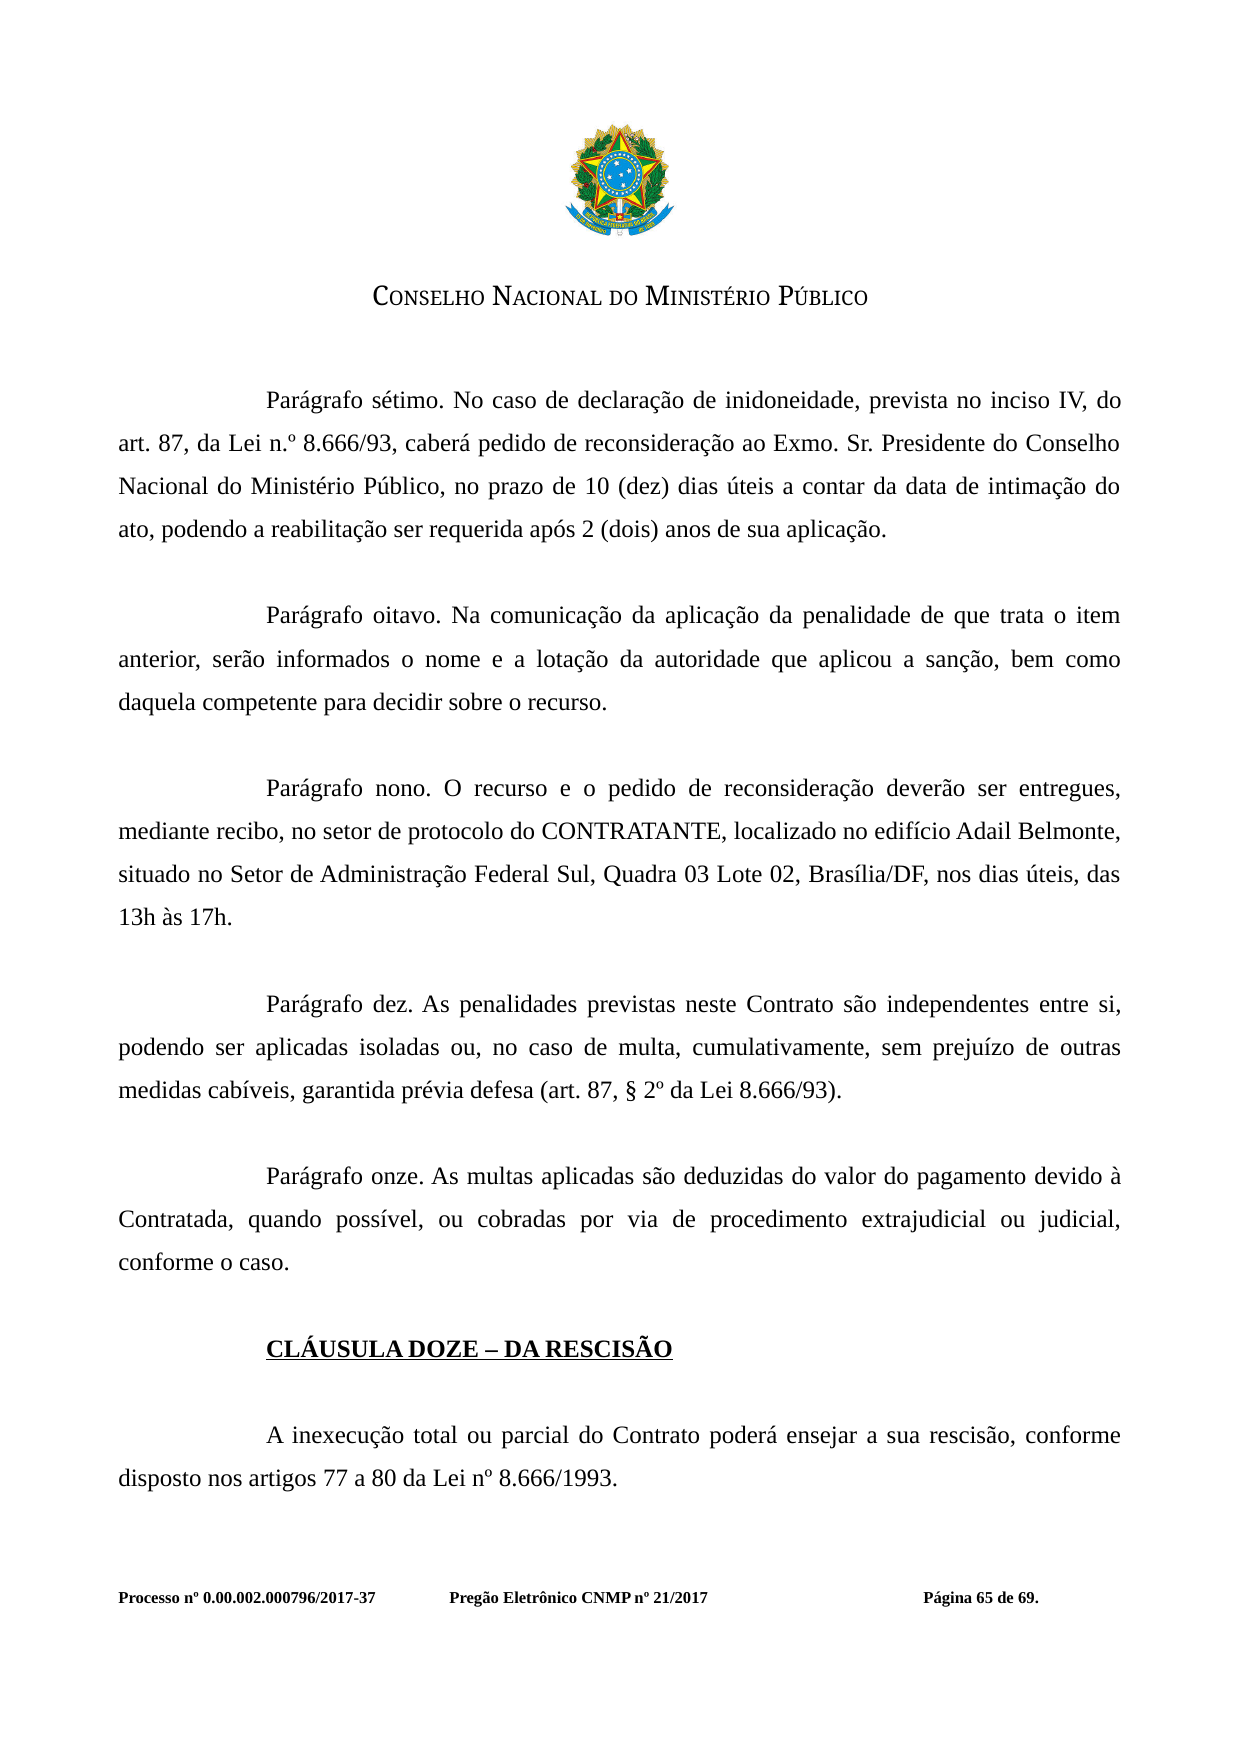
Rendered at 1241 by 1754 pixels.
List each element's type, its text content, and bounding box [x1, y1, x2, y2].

text Parágrafo nono. O recurso e o pedido de reconsideração deverão ser entregues, mediante recibo, no setor de protocolo do CONTRATANTE, localizado no edifício Adail Belmonte, situado no Setor de Administração Federal Sul, Quadra 03 Lote 02, Brasília/DF, nos dias úteis, das 13h às 17h. [118, 773, 1122, 931]
subtitle CLÁUSULA DOZE – DA RESCISÃO [118, 1334, 1122, 1362]
text Parágrafo dez. As penalidades previstas neste Contrato são independentes entre si, podendo ser aplicadas isoladas ou, no caso de multa, cumulativamente, sem prejuízo de outras medidas cabíveis, garantida prévia defesa (art. 87, § 2º da Lei 8.666/93). [118, 989, 1122, 1104]
text Parágrafo oitavo. Na comunicação da aplicação da penalidade de que trata o item anterior, serão informados o nome e a lotação da autoridade que aplicou a sanção, bem como daquela competente para decidir sobre o recurso. [118, 601, 1122, 716]
text Parágrafo onze. As multas aplicadas são deduzidas do valor do pagamento devido à Contratada, quando possível, ou cobradas por via de procedimento extrajudicial ou judicial, conforme o caso. [118, 1161, 1122, 1276]
text Parágrafo sétimo. No caso de declaração de inidoneidade, prevista no inciso IV, do art. 87, da Lei n.º 8.666/93, caberá pedido de reconsideração ao Exmo. Sr. Presidente do Conselho Nacional do Ministério Público, no prazo de 10 (dez) dias úteis a contar da data de intimação do ato, podendo a reabilitação ser requerida após 2 (dois) anos de sua aplicação. [118, 385, 1122, 543]
text A inexecução total ou parcial do Contrato poderá ensejar a sua rescisão, conforme disposto nos artigos 77 a 80 da Lei nº 8.666/1993. [118, 1420, 1122, 1492]
